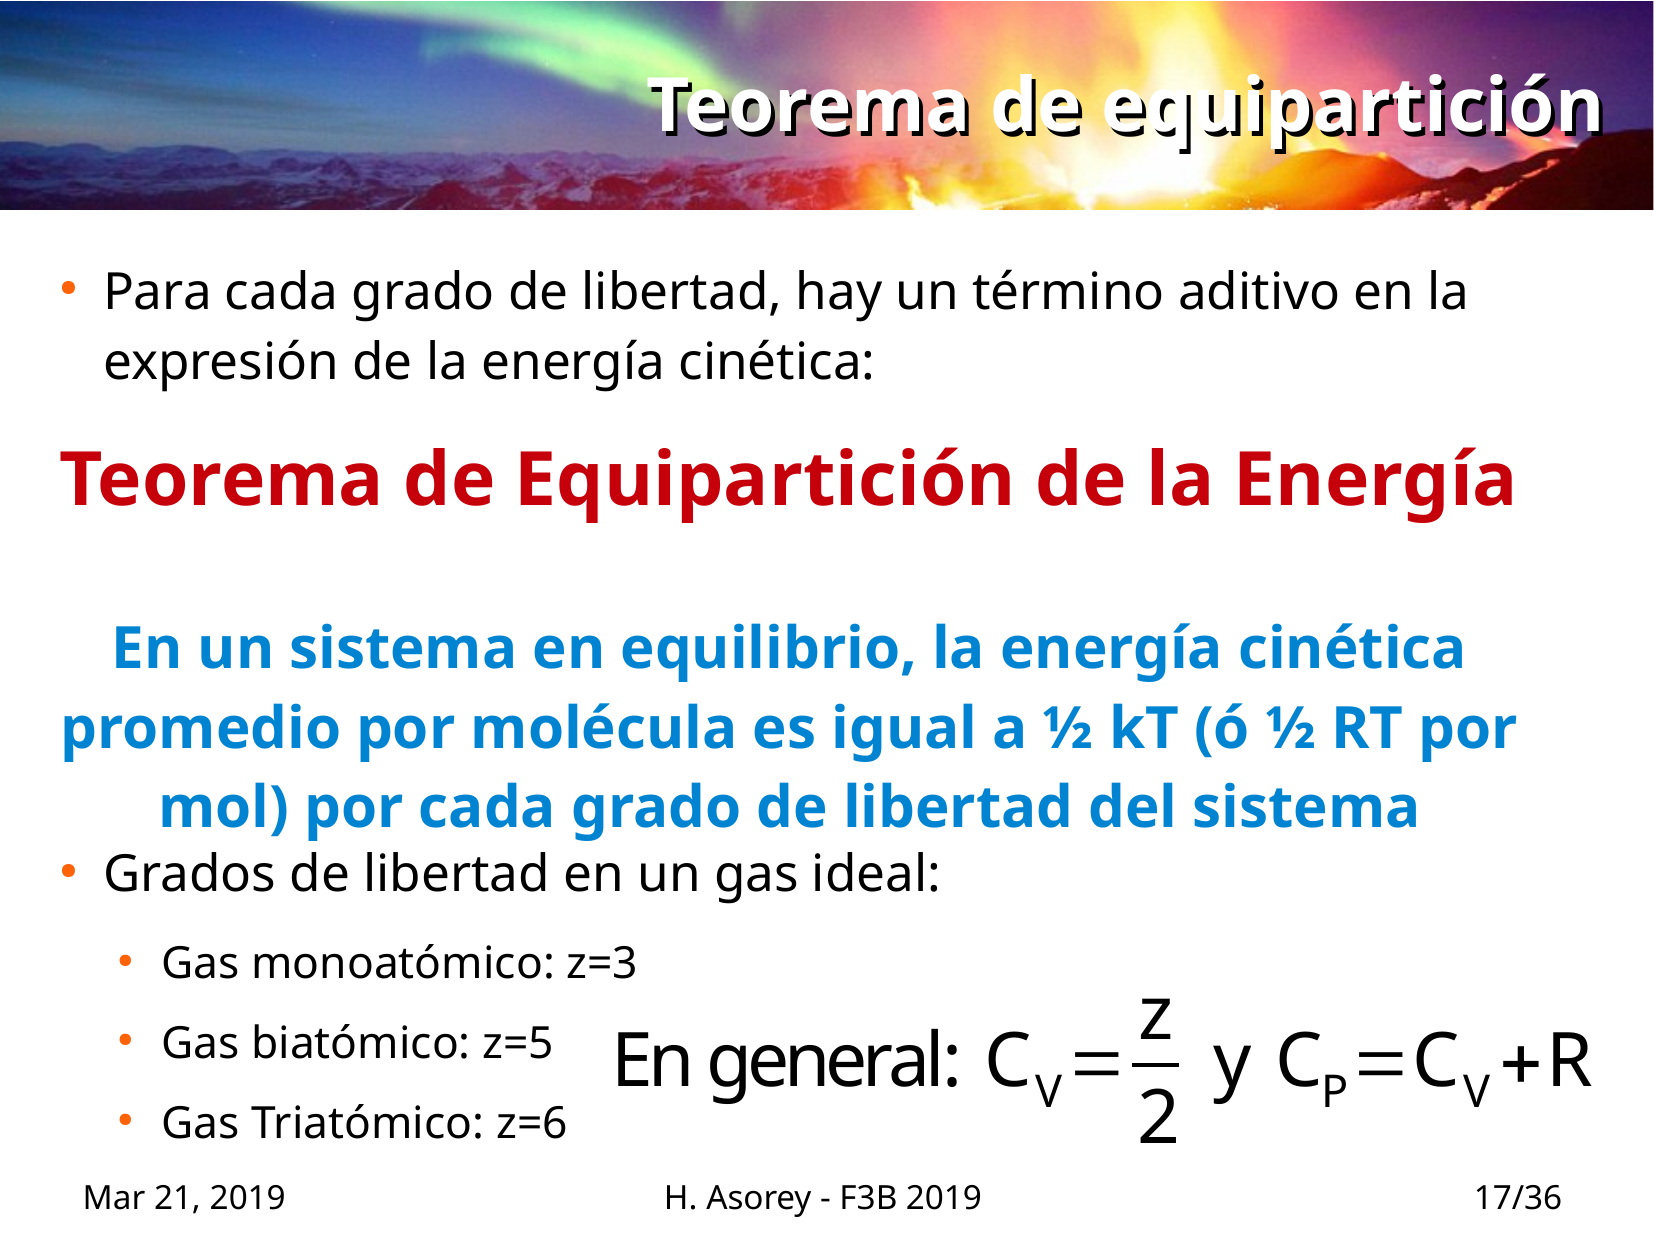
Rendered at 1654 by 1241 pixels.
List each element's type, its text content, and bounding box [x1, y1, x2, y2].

picture [0, 1, 1654, 210]
text_box Teorema de Equipartición de la Energía En un sistema en equilibrio, la energía cinética promedio por molécula es igual a ½ kT (ó ½ RT por mol) por cada grado de libertad del sistema [45, 417, 1644, 808]
list Para cada grado de libertad, hay un término aditivo en la expresión de la energía cinética: Grados de libertad en un gas ideal: Gas monoatómico: z=3 Gas biatómico: z=5 Gas Triatómico: z=6 [45, 808, 1606, 1156]
title Teorema de equipartición [45, 15, 1606, 191]
chart [605, 967, 1601, 1162]
list Para cada grado de libertad, hay un término aditivo en la expresión de la energía cinética: Grados de libertad en un gas ideal: Gas monoatómico: z=3 Gas biatómico: z=5 Gas Triatómico: z=6 [45, 255, 1606, 417]
